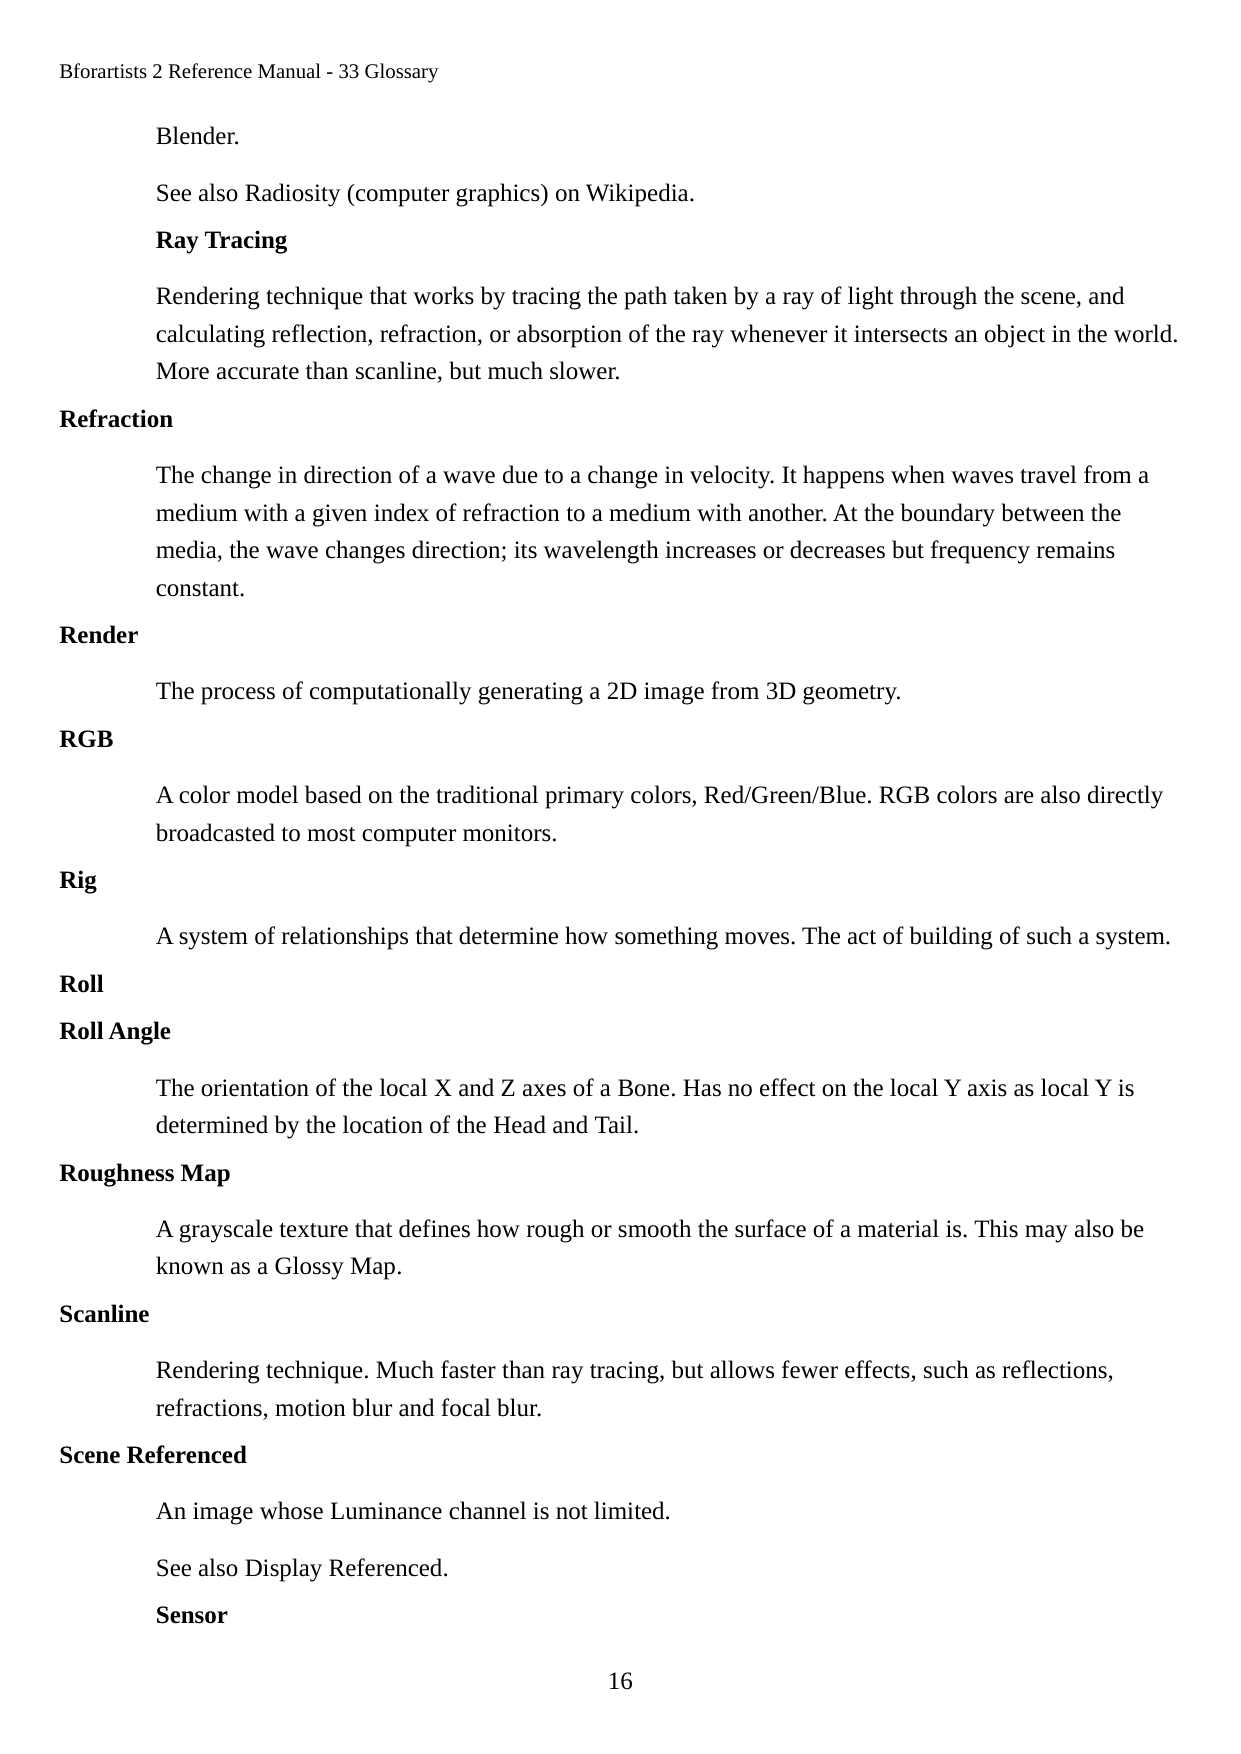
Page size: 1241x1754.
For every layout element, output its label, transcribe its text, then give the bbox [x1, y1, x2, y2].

subtitle Scene Referenced [59, 1440, 1181, 1469]
list Rendering technique that works by tracing the path taken by a ray of light through the scene, and calculating reflection, refraction, or absorption of the ray whenever it intersects an object in the world. More accurate than scanline, but much slower. [156, 273, 1181, 385]
text See also Display Referenced. [156, 1544, 1181, 1581]
list A color model based on the traditional primary colors, Red/Green/Blue. RGB colors are also directly broadcasted to most computer monitors. [156, 771, 1181, 846]
subtitle Render [59, 620, 1181, 649]
list Rendering technique. Much faster than ray tracing, but allows fewer effects, such as reflections, refractions, motion blur and focal blur. [156, 1346, 1181, 1421]
subtitle Rig [59, 865, 1181, 894]
subtitle Ray Tracing [156, 225, 1181, 254]
list A system of relationships that determine how something moves. The act of building of such a system. [156, 913, 1181, 950]
subtitle Sensor [156, 1600, 1181, 1629]
text An image whose Luminance channel is not limited. [156, 1488, 1181, 1525]
subtitle Roll [59, 969, 1181, 998]
text Blender. [156, 113, 1181, 150]
subtitle RGB [59, 724, 1181, 753]
subtitle Scanline [59, 1299, 1181, 1328]
list A grayscale texture that defines how rough or smooth the surface of a material is. This may also be known as a Glossy Map. [156, 1205, 1181, 1280]
list The process of computationally generating a 2D image from 3D geometry. [156, 668, 1181, 705]
subtitle Roll Angle [59, 1016, 1181, 1045]
list The orientation of the local X and Z axes of a Bone. Has no effect on the local Y axis as local Y is determined by the location of the Head and Tail. [156, 1064, 1181, 1139]
subtitle Refraction [59, 404, 1181, 433]
subtitle Roughness Map [59, 1158, 1181, 1186]
text See also Radiosity (computer graphics) on Wikipedia. [156, 169, 1181, 206]
list The change in direction of a wave due to a change in velocity. It happens when waves travel from a medium with a given index of refraction to a medium with another. At the boundary between the media, the wave changes direction; its wavelength increases or decreases but frequency remains constant. [156, 451, 1181, 601]
